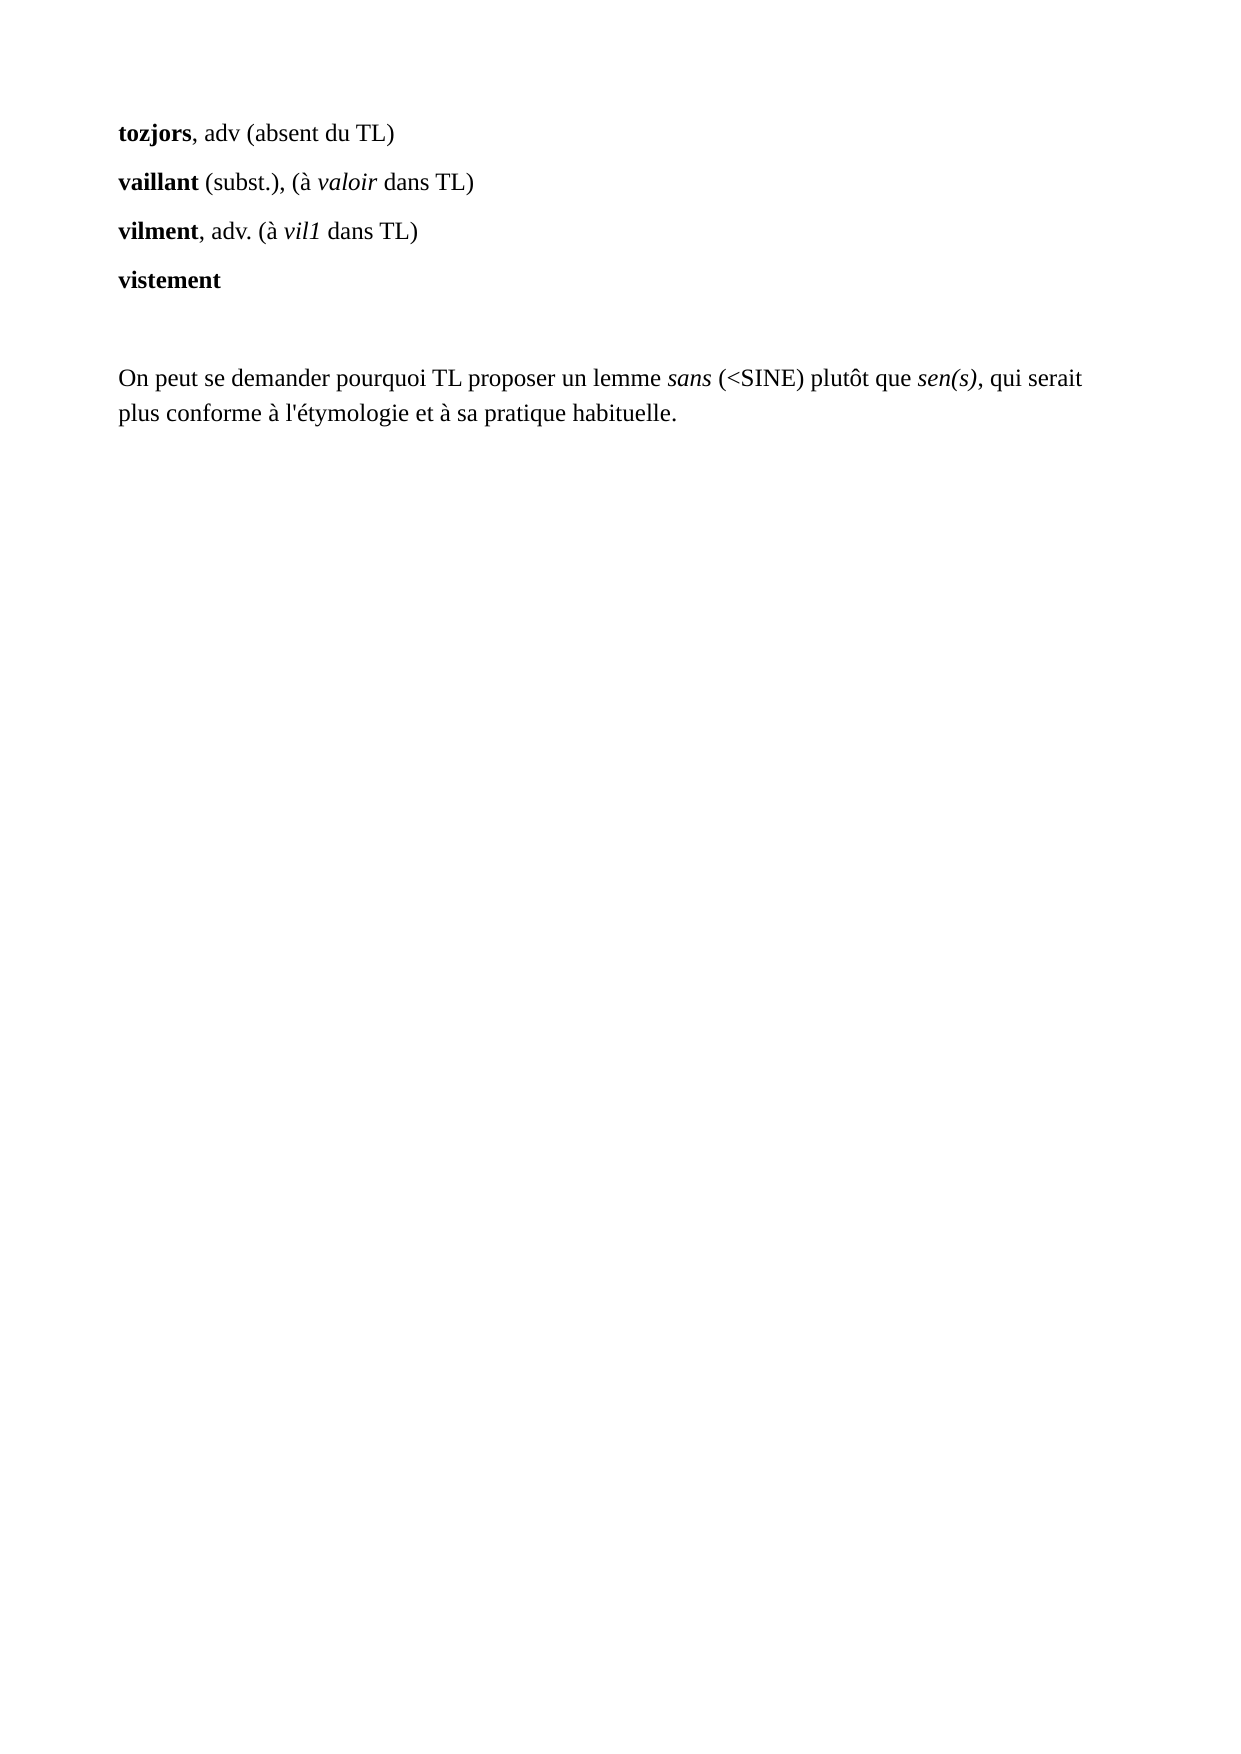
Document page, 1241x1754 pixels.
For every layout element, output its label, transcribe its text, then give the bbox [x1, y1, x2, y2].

text vaillant (subst.), (à valoir dans TL) [118, 167, 1122, 196]
text tozjors, adv (absent du TL) [118, 118, 1122, 147]
text On peut se demander pourquoi TL proposer un lemme sans (<SINE) plutôt que sen(s), qui serait plus conforme à l'étymologie et à sa pratique habituelle. [118, 363, 1122, 427]
text vilment, adv. (à vil1 dans TL) [118, 216, 1122, 245]
text vistement [118, 265, 1122, 294]
